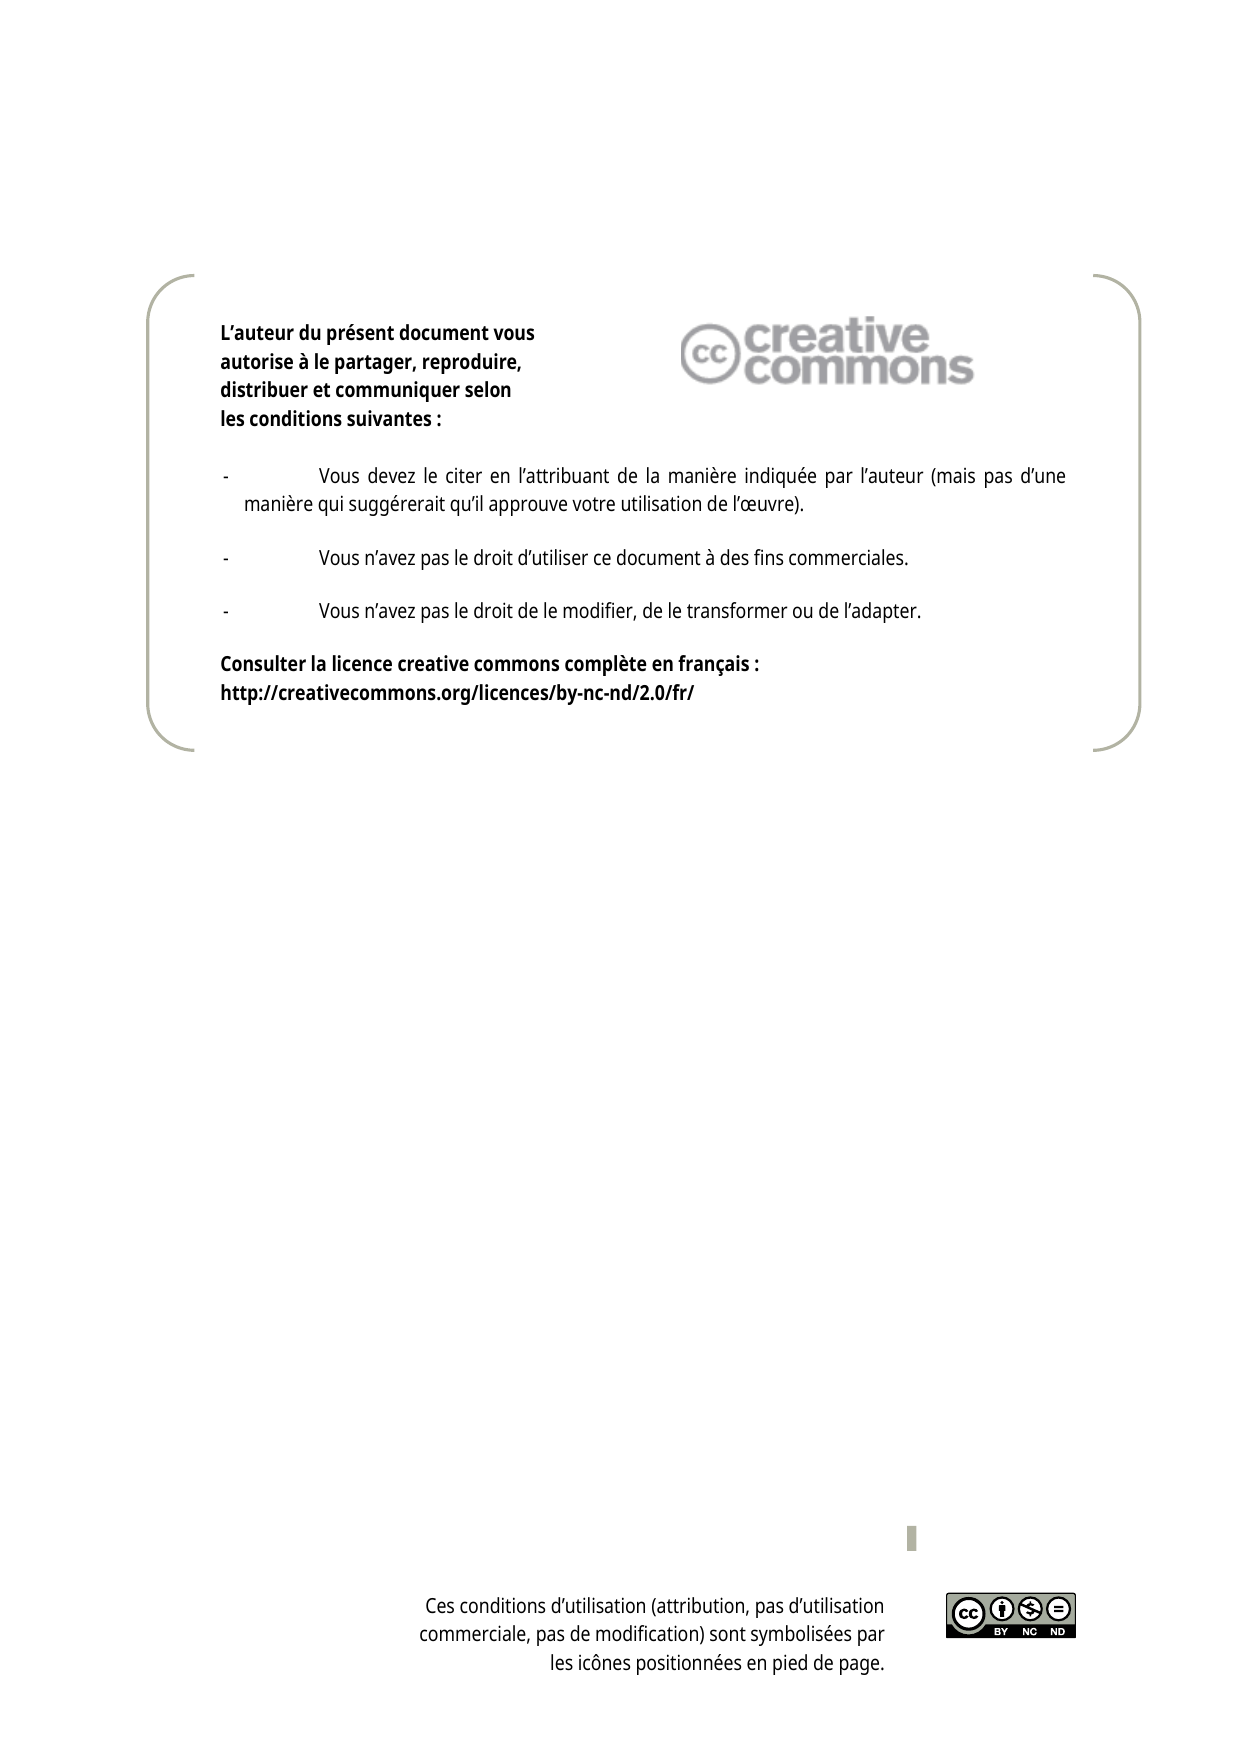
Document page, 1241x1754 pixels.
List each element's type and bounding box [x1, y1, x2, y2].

picture [681, 316, 978, 388]
